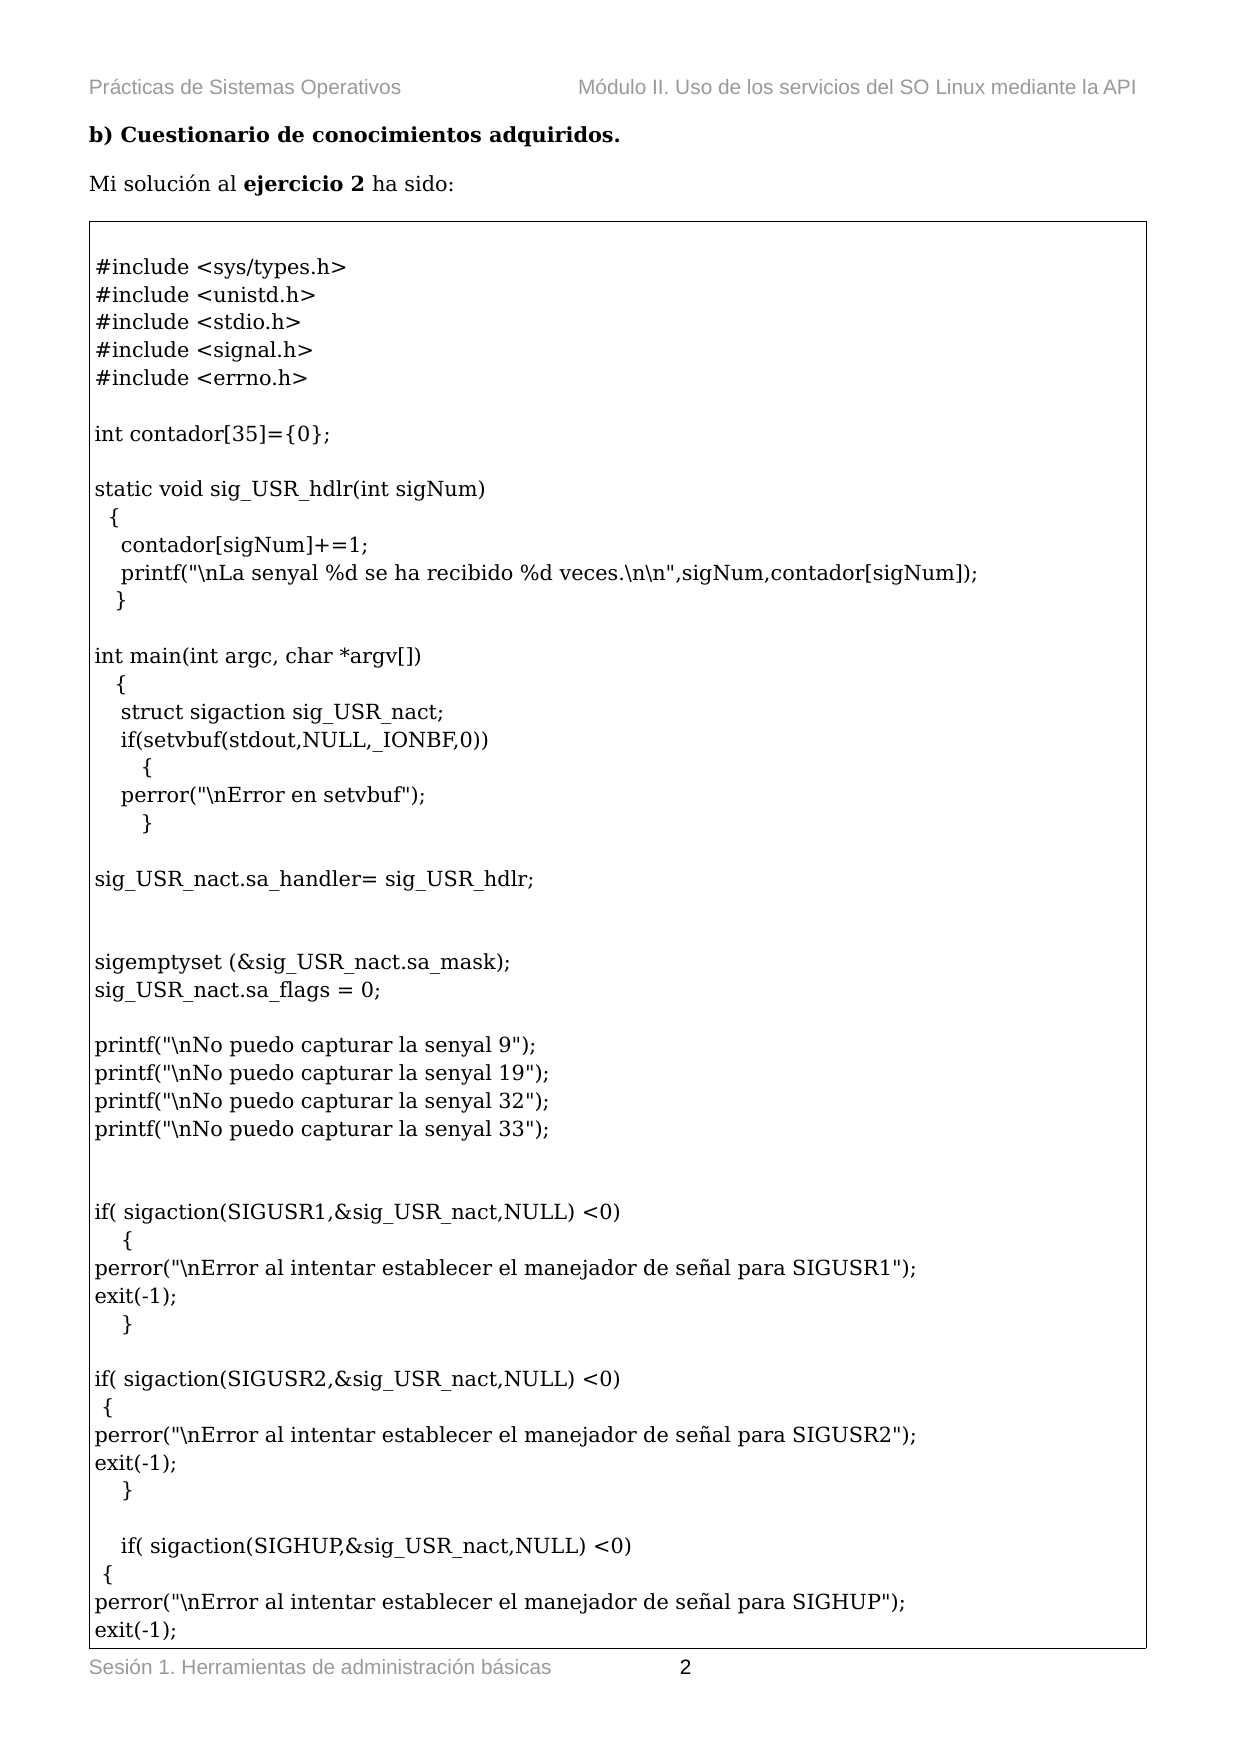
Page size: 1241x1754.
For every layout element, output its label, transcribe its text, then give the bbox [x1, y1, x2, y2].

table_header #include <sys/types.h> #include <unistd.h> #include <stdio.h> #include <signal.h> #include <errno.h> int contador[35]={0}; static void sig_USR_hdlr(int sigNum) { contador[sigNum]+=1; printf("\nLa senyal %d se ha recibido %d veces.\n\n",sigNum,contador[sigNum]); } int main(int argc, char *argv[]) { struct sigaction sig_USR_nact; if(setvbuf(stdout,NULL,_IONBF,0)) { perror("\nError en setvbuf"); } sig_USR_nact.sa_handler= sig_USR_hdlr; sigemptyset (&sig_USR_nact.sa_mask); sig_USR_nact.sa_flags = 0; printf("\nNo puedo capturar la senyal 9"); printf("\nNo puedo capturar la senyal 19"); printf("\nNo puedo capturar la senyal 32"); printf("\nNo puedo capturar la senyal 33"); if( sigaction(SIGUSR1,&sig_USR_nact,NULL) <0) { perror("\nError al intentar establecer el manejador de señal para SIGUSR1"); exit(-1); } if( sigaction(SIGUSR2,&sig_USR_nact,NULL) <0) { perror("\nError al intentar establecer el manejador de señal para SIGUSR2"); exit(-1); } if( sigaction(SIGHUP,&sig_USR_nact,NULL) <0) { perror("\nError al intentar establecer el manejador de señal para SIGHUP"); exit(-1); [90, 222, 1146, 1648]
text b) Cuestionario de conocimientos adquiridos. [89, 123, 1146, 148]
text Mi solución al ejercicio 2 ha sido: [89, 172, 1146, 197]
